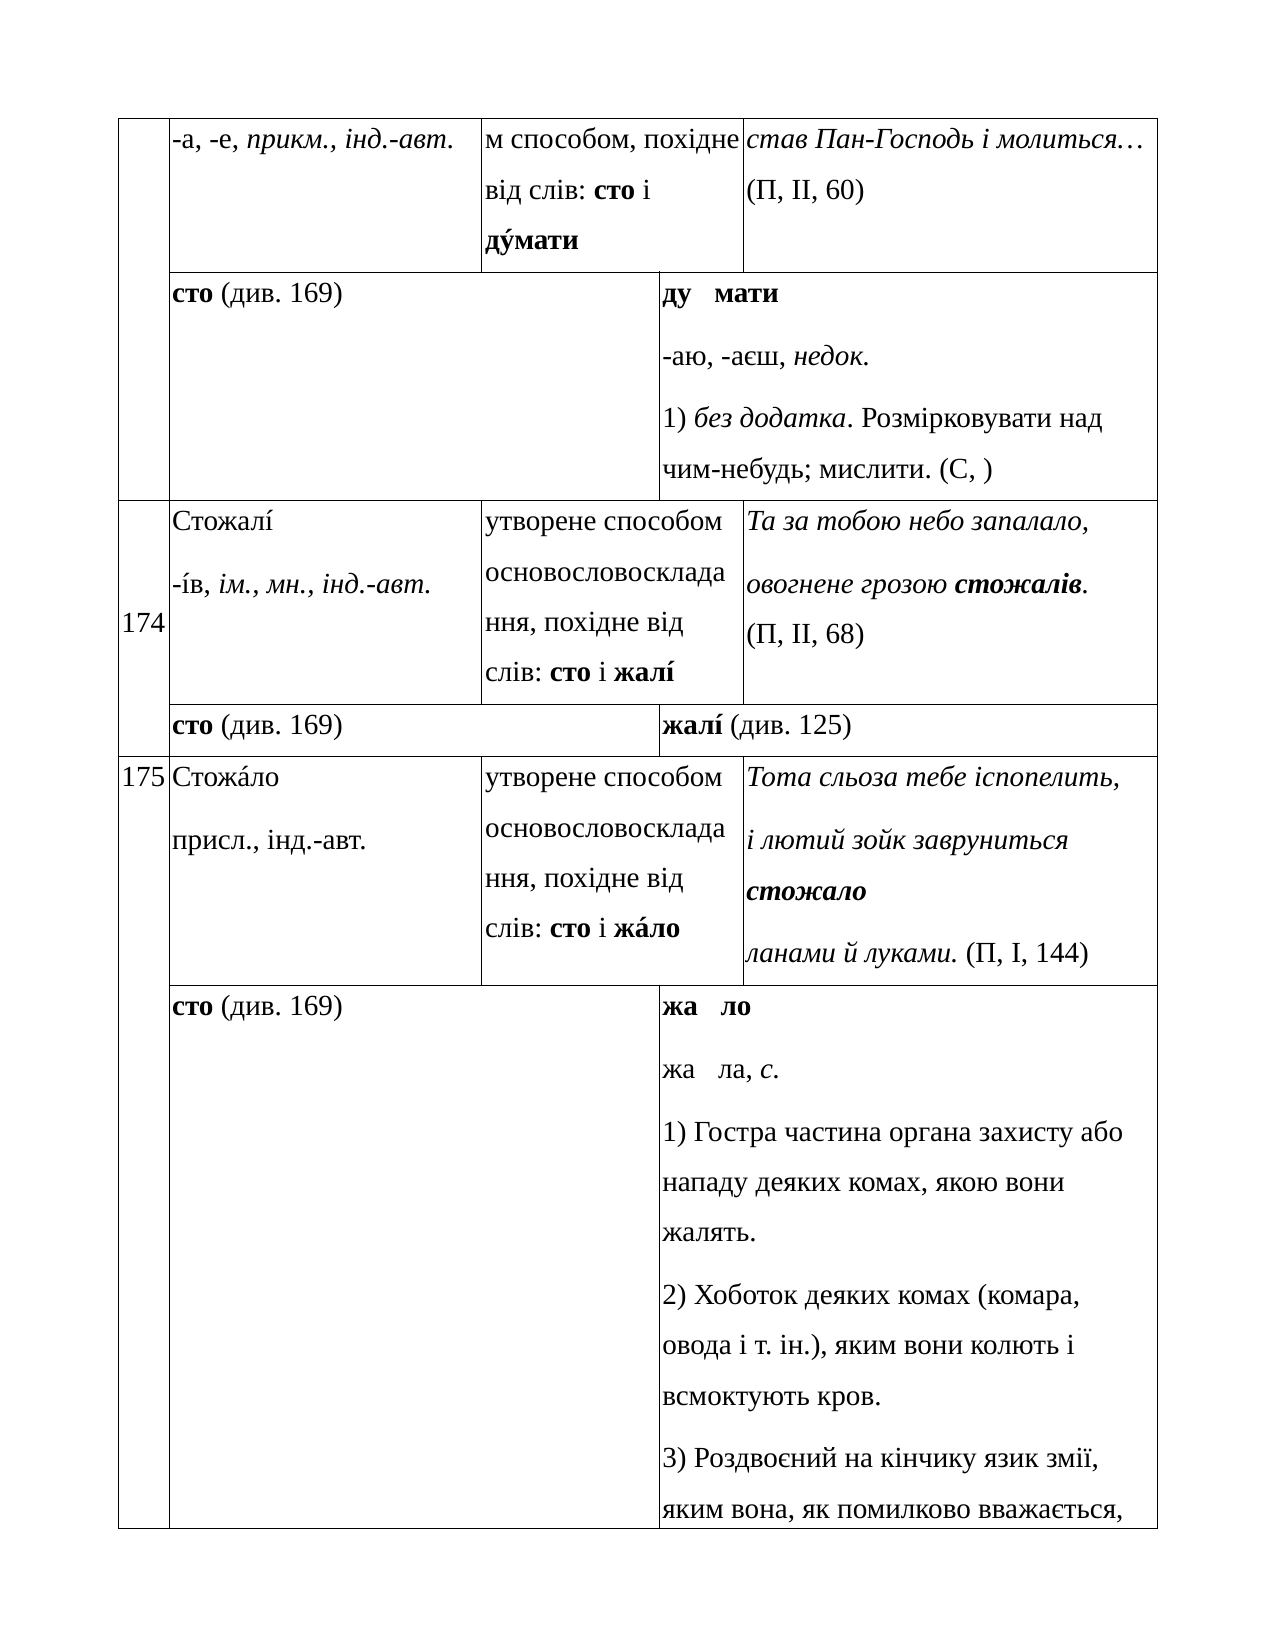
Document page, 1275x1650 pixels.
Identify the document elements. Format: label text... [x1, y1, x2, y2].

table_cell сто (див. 169) [170, 986, 659, 1527]
table_cell утворене способом основословоскладання, похідне від слів: сто і жáло [482, 757, 743, 984]
table_cell сто (див. 169) [170, 273, 659, 500]
table_cell Стожáло присл., інд.-авт. [170, 757, 481, 984]
table_cell -а, -е, прикм., інд.-авт. [170, 119, 481, 271]
table_cell Та за тобою небо запалало, овогнене грозою стожалів. (П, ІІ, 68) [744, 501, 1157, 703]
table_cell 174 [119, 501, 169, 756]
table_cell став Пан-Господь і молиться…(П, ІІ, 60) [744, 119, 1157, 271]
table_cell 175 [119, 757, 169, 1527]
table_cell жалí (див. 125) [660, 705, 1157, 756]
table_cell Тота сльоза тебе іспопелить, і лютий зойк завруниться стожало ланами й луками. (П, І, 144) [744, 757, 1157, 984]
table_cell м способом, похідне від слів: сто і дýмати [482, 119, 743, 271]
table_cell жало жала, с. 1) Гостра частина органа захисту або нападу деяких комах, якою вони жалять. 2) Хоботок деяких комах (комара, овода і т. ін.), яким вони колють і всмоктують кров. 3) Роздвоєний на кінчику язик змії, яким вона, як помилково вважається, [660, 986, 1157, 1527]
table_cell Стожалí -íв, ім., мн., інд.-авт. [170, 501, 481, 703]
table_cell утворене способом основословоскладання, похідне від слів: сто і жалí [482, 501, 743, 703]
table_cell [119, 119, 169, 500]
table_cell сто (див. 169) [170, 705, 659, 756]
table_cell думати -аю, -аєш, недок. 1) без додатка. Розмірковувати над чим-небудь; мислити. (С, ) [660, 273, 1157, 500]
